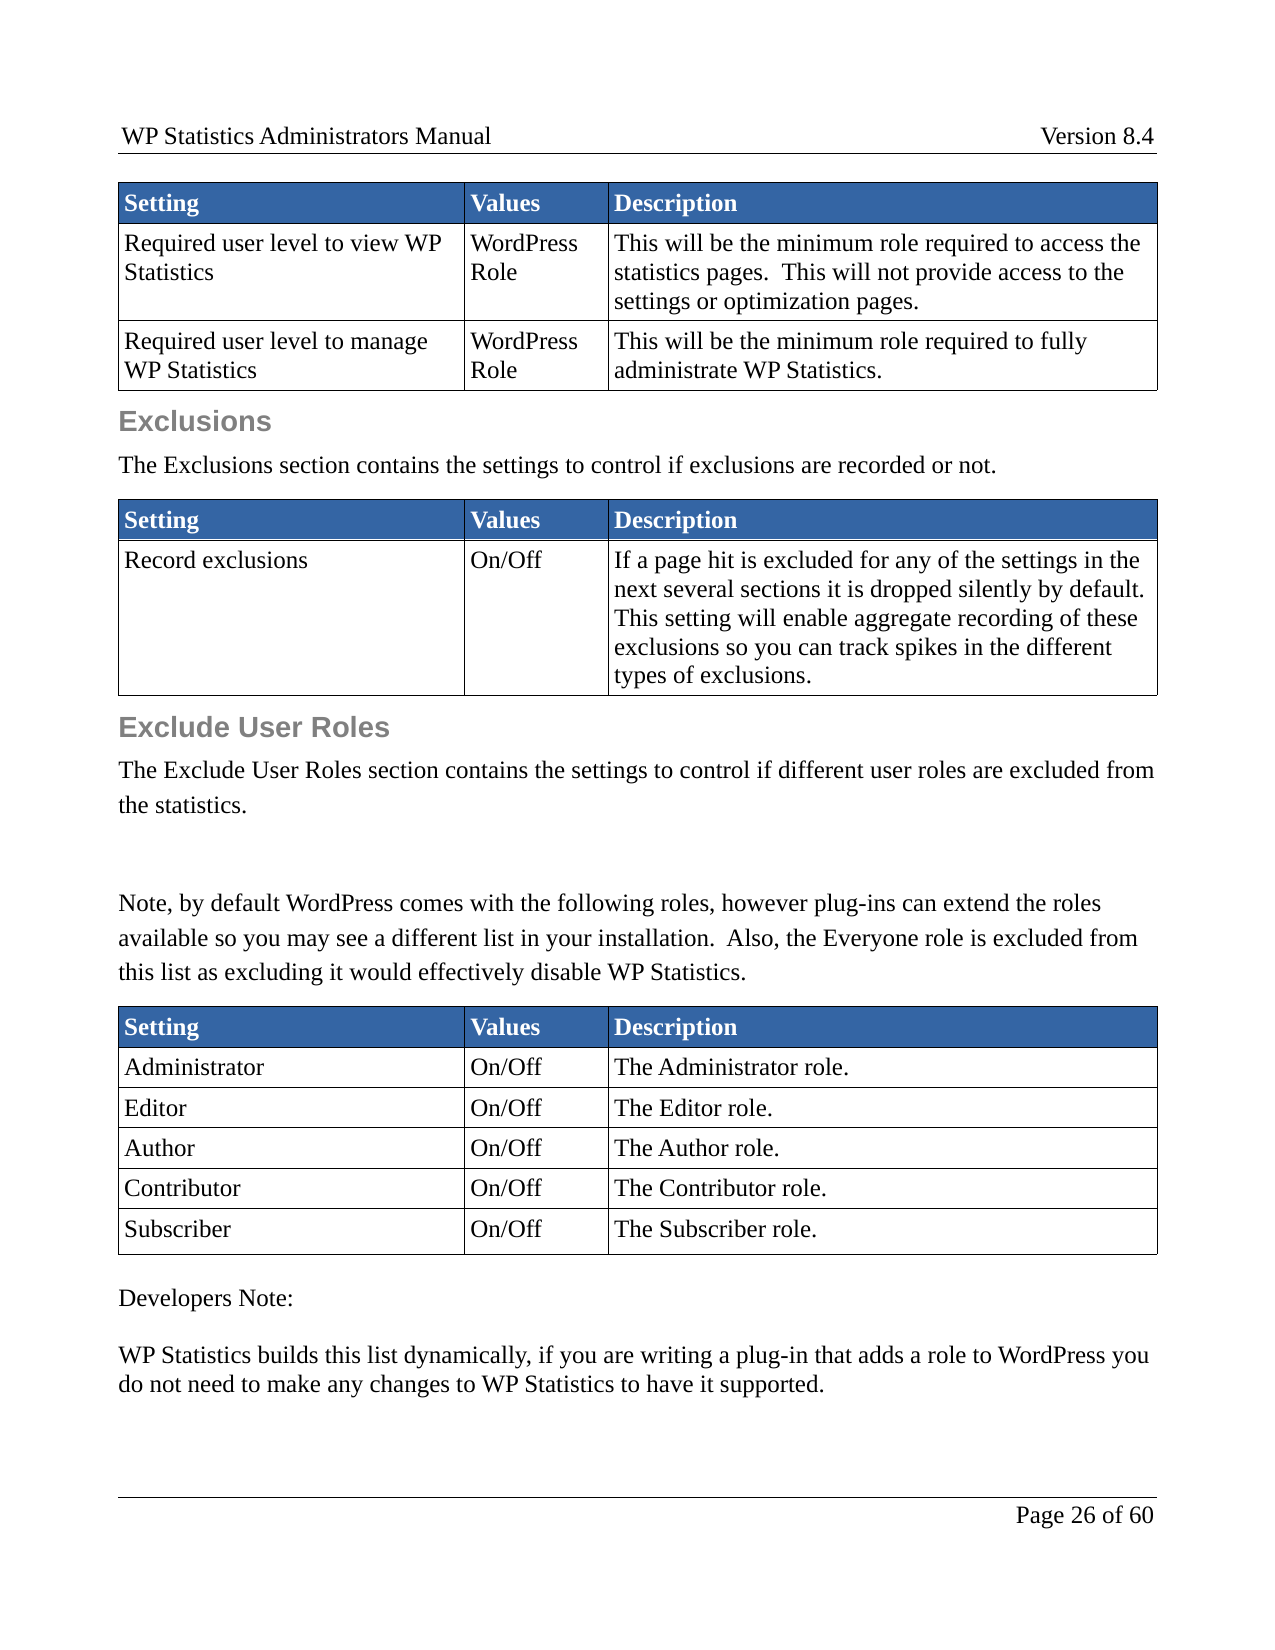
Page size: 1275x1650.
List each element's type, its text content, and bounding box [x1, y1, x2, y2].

table_cell Record exclusions [119, 541, 464, 695]
table_header Description [609, 1007, 1157, 1047]
table_cell On/Off [465, 1048, 608, 1087]
table_header Setting [119, 500, 464, 539]
table_cell Required user level to view WP Statistics [119, 224, 464, 320]
table_cell This will be the minimum role required to fully administrate WP Statistics. [609, 321, 1157, 389]
table_header Values [465, 1007, 608, 1047]
table_cell This will be the minimum role required to access the statistics pages. This will not provide access to the settings or optimization pages. [609, 224, 1157, 320]
table_header Description [609, 183, 1157, 223]
text Developers Note: [118, 1283, 1157, 1311]
table_cell Contributor [119, 1169, 464, 1208]
table_cell The Contributor role. [609, 1169, 1157, 1208]
subtitle Exclusions [118, 404, 1157, 438]
text The Exclude User Roles section contains the settings to control if different user roles are excluded from the statistics. [118, 756, 1157, 819]
table_cell On/Off [465, 1169, 608, 1208]
table_cell Author [119, 1128, 464, 1167]
table_cell On/Off [465, 1128, 608, 1167]
table_header Setting [119, 1007, 464, 1047]
table_cell Subscriber [119, 1209, 464, 1254]
subtitle Exclude User Roles [118, 709, 1157, 743]
table_cell The Administrator role. [609, 1048, 1157, 1087]
table_cell The Subscriber role. [609, 1209, 1157, 1254]
table_cell The Editor role. [609, 1088, 1157, 1127]
table_cell If a page hit is excluded for any of the settings in the next several sections it is dropped silently by default. This setting will enable aggregate recording of these exclusions so you can track spikes in the different types of exclusions. [609, 541, 1157, 695]
table_cell On/Off [465, 541, 608, 695]
table_cell WordPress Role [465, 321, 608, 389]
table_header Setting [119, 183, 464, 223]
table_cell WordPress Role [465, 224, 608, 320]
table_header Description [609, 500, 1157, 539]
table_cell Editor [119, 1088, 464, 1127]
table_cell Required user level to manage WP Statistics [119, 321, 464, 389]
table_header Values [465, 183, 608, 223]
table_cell On/Off [465, 1209, 608, 1254]
table_cell The Author role. [609, 1128, 1157, 1167]
text Note, by default WordPress comes with the following roles, however plug-ins can extend the roles available so you may see a different list in your installation. Also, the Everyone role is excluded from this list as excluding it would effectively disable WP Statistics. [118, 888, 1157, 986]
table_header Values [465, 500, 608, 539]
text The Exclusions section contains the settings to control if exclusions are recorded or not. [118, 450, 1157, 479]
table_cell Administrator [119, 1048, 464, 1087]
text WP Statistics builds this list dynamically, if you are writing a plug-in that adds a role to WordPress you do not need to make any changes to WP Statistics to have it supported. [118, 1340, 1157, 1398]
table_cell On/Off [465, 1088, 608, 1127]
